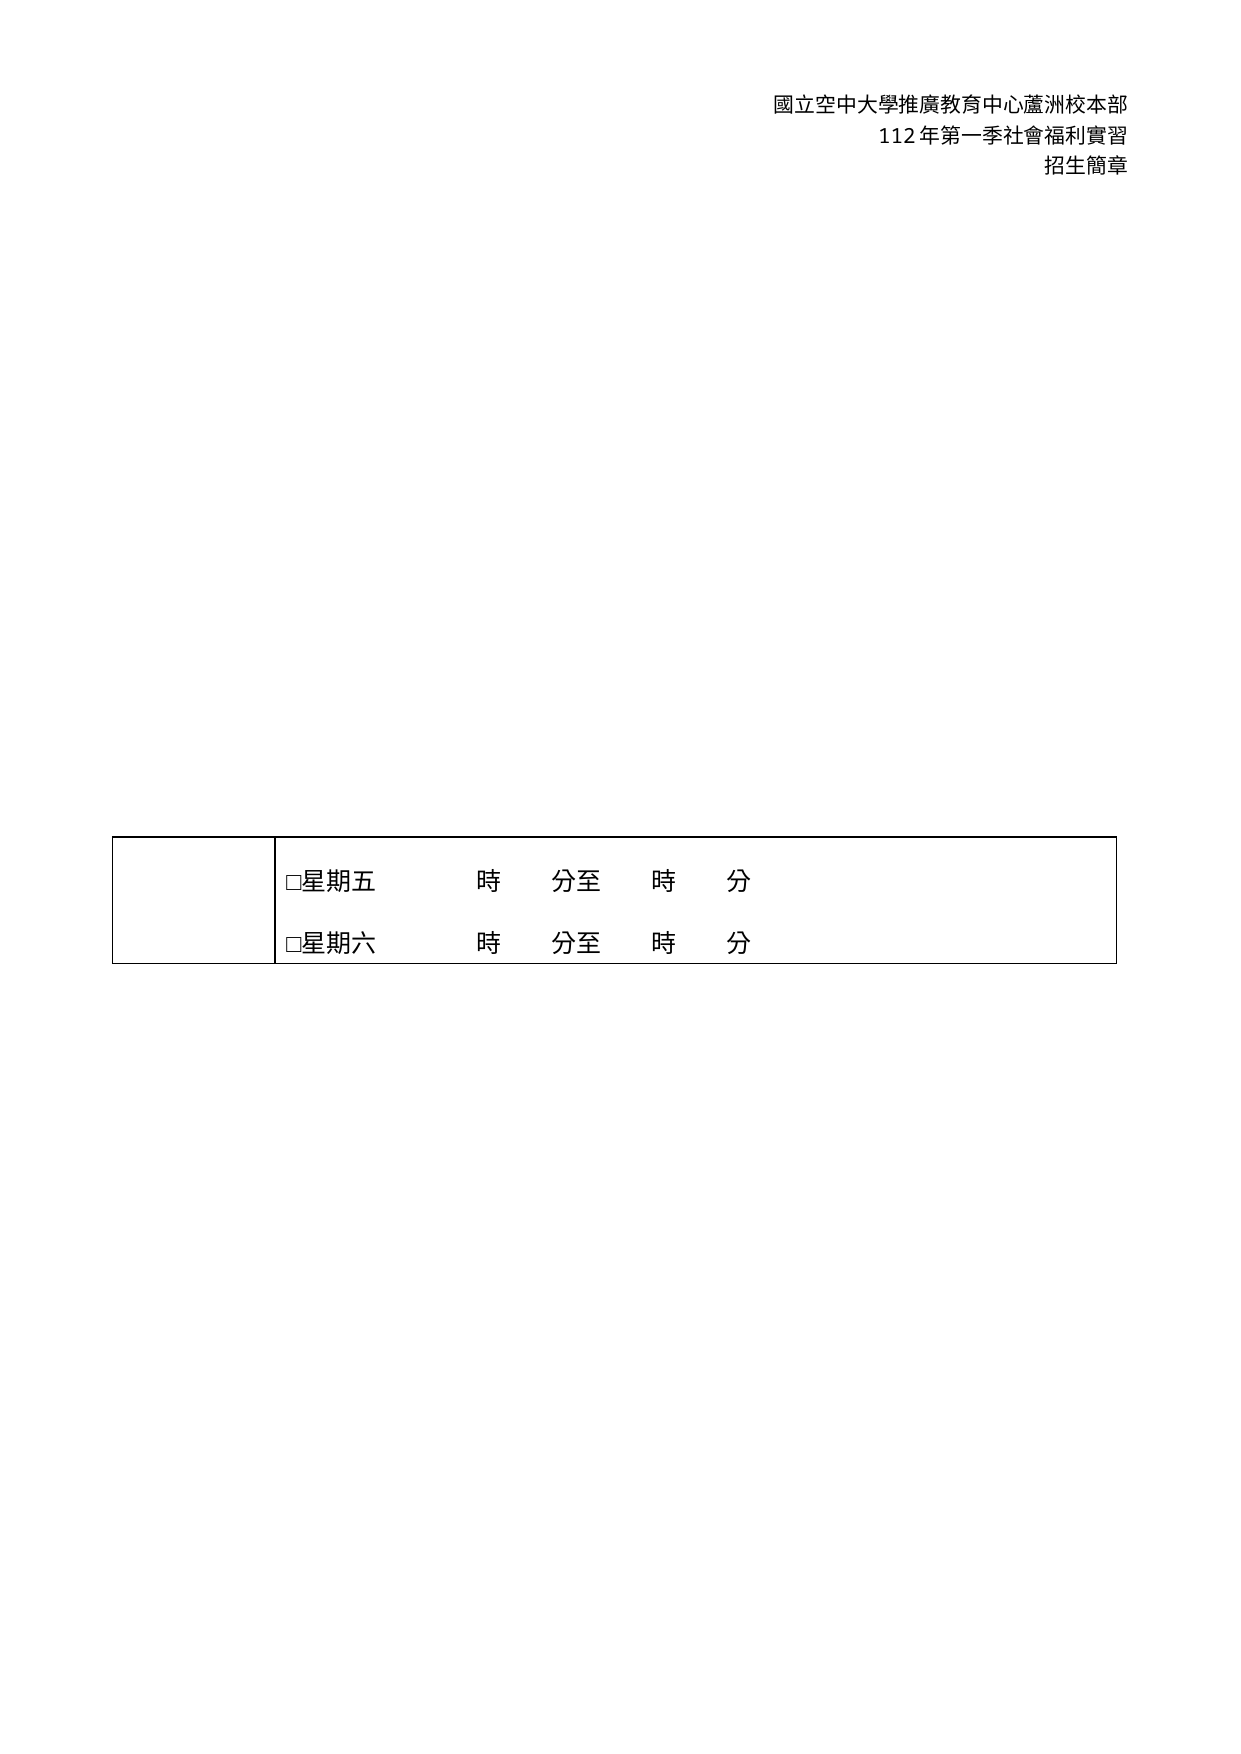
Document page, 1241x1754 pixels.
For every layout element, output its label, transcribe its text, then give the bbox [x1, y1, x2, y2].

table_cell □星期五 時 分至 時 分 □星期六 時 分至 時 分 [276, 838, 1116, 962]
table_cell [113, 838, 274, 962]
